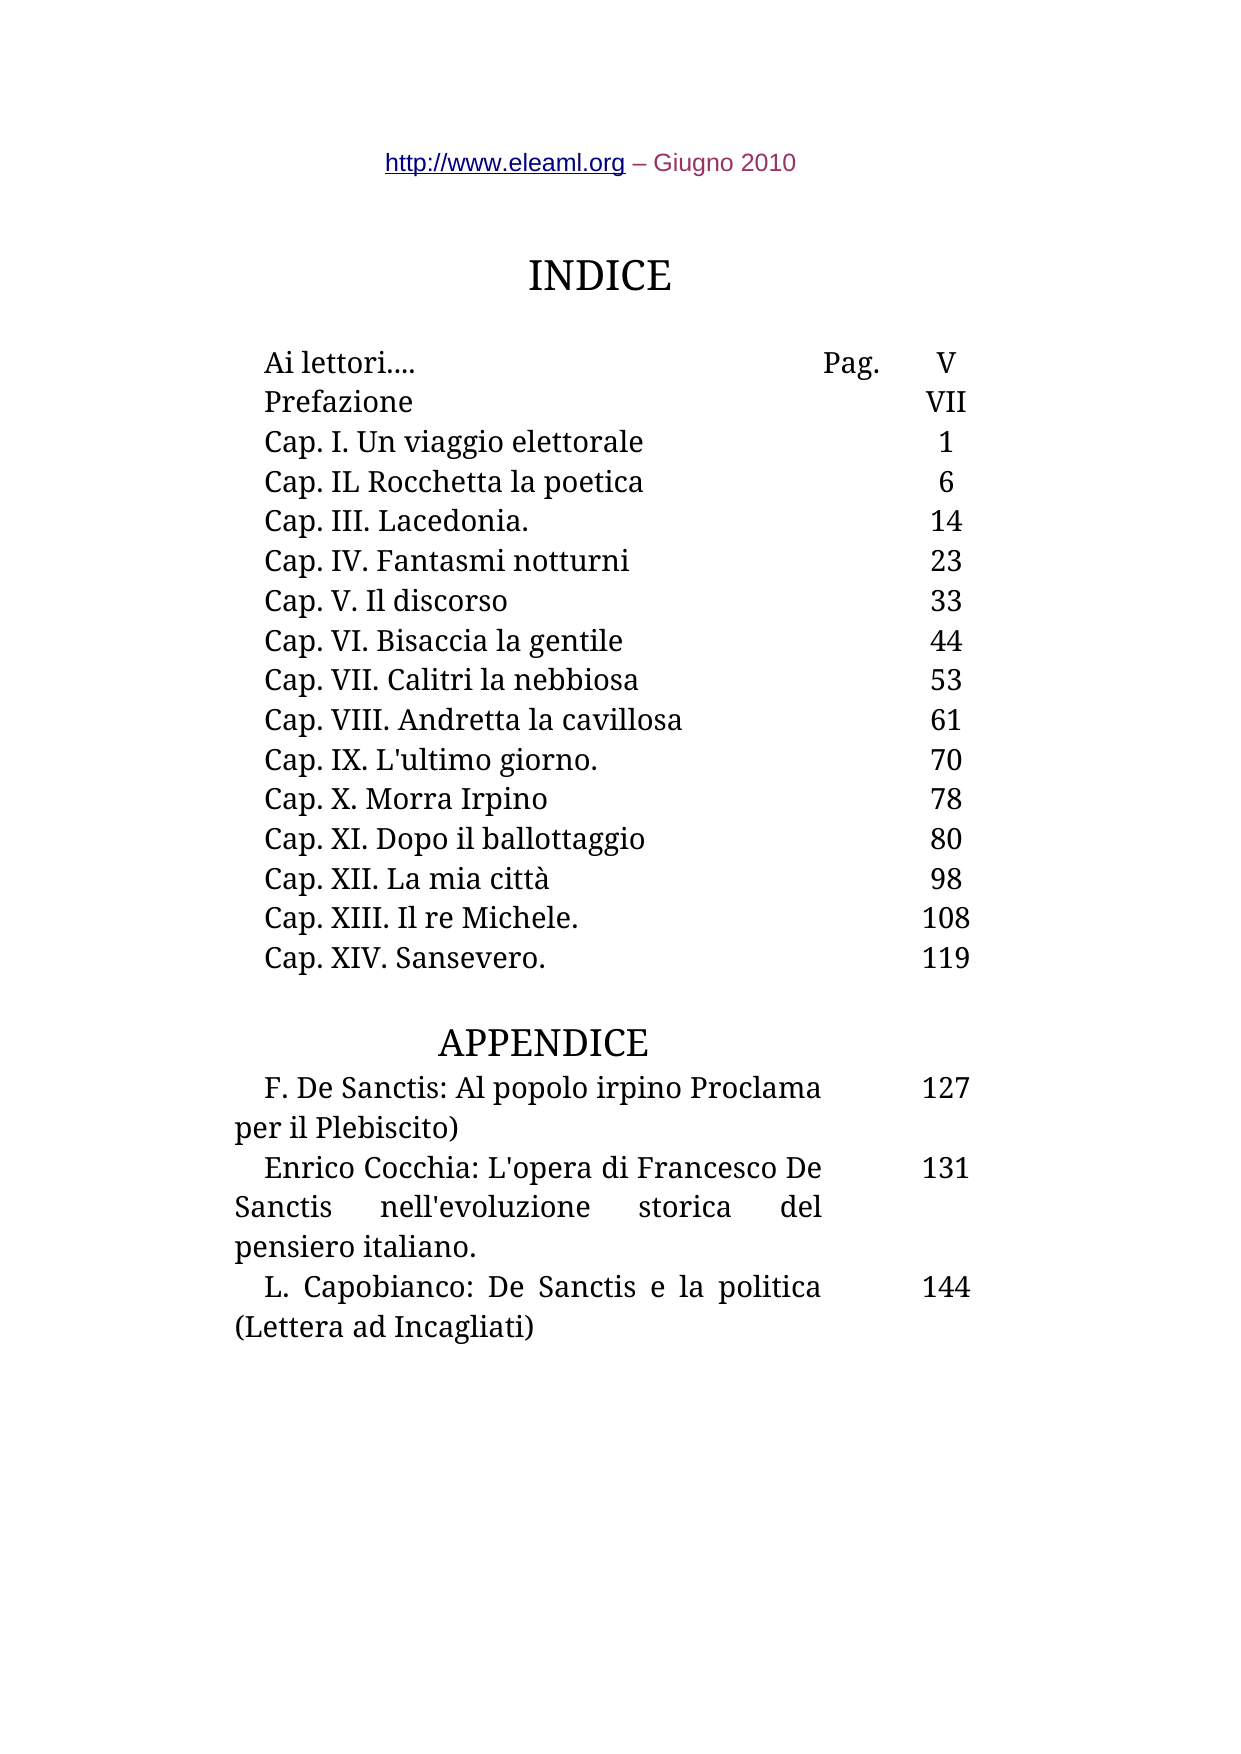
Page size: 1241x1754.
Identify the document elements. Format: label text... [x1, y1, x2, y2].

table_cell Cap. V. Il discorso [234, 580, 823, 620]
table_cell L. Capobianco: De Sanctis e la politica (Lettera ad Incagliati) [234, 1266, 823, 1346]
table_cell [823, 461, 903, 501]
table_cell 78 [903, 779, 989, 818]
table_cell 53 [903, 660, 989, 699]
table_cell F. De Sanctis: Al popolo irpino Proclama per il Plebiscito) [234, 1068, 823, 1147]
table_cell [234, 977, 823, 1017]
table_cell [823, 937, 903, 977]
table_cell [823, 699, 903, 739]
table_cell [823, 1266, 903, 1346]
table_cell 33 [903, 580, 989, 620]
table_cell [823, 382, 903, 421]
table_cell Cap. IV. Fantasmi notturni [234, 540, 823, 580]
table_cell 108 [903, 898, 989, 937]
table_cell Cap. XII. La mia città [234, 858, 823, 898]
table_cell VII [903, 382, 989, 421]
table_cell 119 [903, 937, 989, 977]
table_cell [823, 779, 903, 818]
table_cell 144 [903, 1266, 989, 1346]
table_cell 131 [903, 1147, 989, 1266]
table_cell 80 [903, 818, 989, 858]
table_cell 23 [903, 540, 989, 580]
table_cell 6 [903, 461, 989, 501]
table_cell 44 [903, 620, 989, 659]
table_cell Cap. III. Lacedonia. [234, 501, 823, 540]
table_cell [823, 1017, 903, 1068]
table_cell [823, 620, 903, 659]
table_cell Cap. IX. L'ultimo giorno. [234, 739, 823, 778]
table_cell Cap. VIII. Andretta la cavillosa [234, 699, 823, 739]
table_header Pag. [823, 342, 903, 382]
table_cell [823, 1068, 903, 1147]
table_cell [823, 580, 903, 620]
table_cell [823, 739, 903, 778]
table_cell Enrico Cocchia: L'opera di Francesco De Sanctis nell'evoluzione storica del pensiero italiano. [234, 1147, 823, 1266]
table_cell Cap. IL Rocchetta la poetica [234, 461, 823, 501]
table_cell 70 [903, 739, 989, 778]
table_cell [823, 818, 903, 858]
table_cell [823, 501, 903, 540]
table_cell Cap. XI. Dopo il ballottaggio [234, 818, 823, 858]
table_cell [823, 858, 903, 898]
table_header Ai lettori.... [234, 342, 823, 382]
table_cell [823, 660, 903, 699]
table_cell [823, 1147, 903, 1266]
table_cell 127 [903, 1068, 989, 1147]
table_cell Cap. XIV. Sansevero. [234, 937, 823, 977]
table_cell APPENDICE [234, 1017, 823, 1068]
table_cell [823, 977, 903, 1017]
table_cell 14 [903, 501, 989, 540]
text INDICE [177, 246, 1004, 302]
table_cell [823, 540, 903, 580]
table_cell 61 [903, 699, 989, 739]
table_cell 98 [903, 858, 989, 898]
table_cell Cap. XIII. Il re Michele. [234, 898, 823, 937]
table_header V [903, 342, 989, 382]
table_cell Cap. I. Un viaggio elettorale [234, 421, 823, 461]
table_cell Cap. X. Morra Irpino [234, 779, 823, 818]
table_cell [903, 1017, 989, 1068]
table_cell Cap. VI. Bisaccia la gentile [234, 620, 823, 659]
table_cell [903, 977, 989, 1017]
table_cell [823, 898, 903, 937]
table_cell 1 [903, 421, 989, 461]
table_cell Prefazione [234, 382, 823, 421]
table_cell [823, 421, 903, 461]
table_cell Cap. VII. Calitri la nebbiosa [234, 660, 823, 699]
